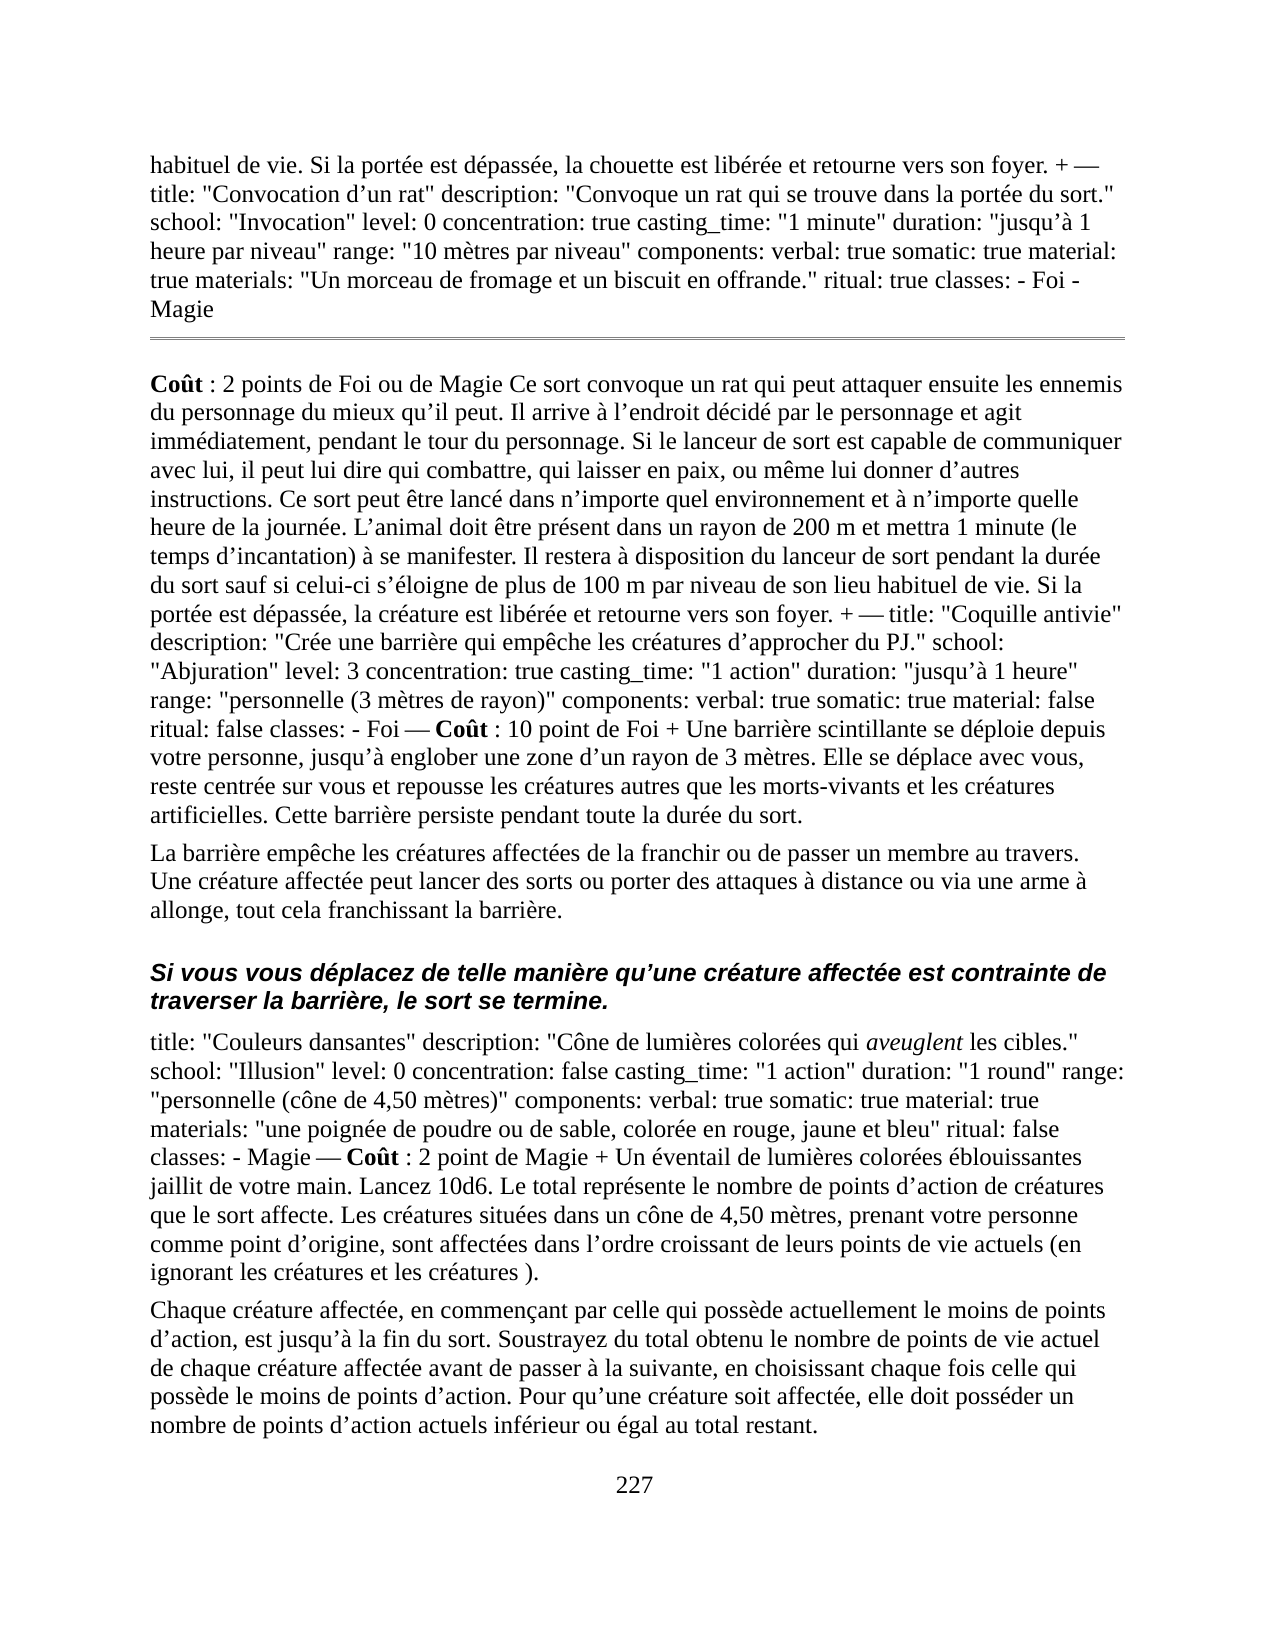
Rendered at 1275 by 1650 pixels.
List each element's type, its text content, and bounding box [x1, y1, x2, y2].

subtitle Si vous vous déplacez de telle manière qu’une créature affectée est contrainte de traverser la barrière, le sort se termine. [150, 958, 1125, 1015]
text habituel de vie. Si la portée est dépassée, la chouette est libérée et retourne vers son foyer. + — title: "Convocation d’un rat" description: "Convoque un rat qui se trouve dans la portée du sort." school: "Invocation" level: 0 concentration: true casting_time: "1 minute" duration: "jusqu’à 1 heure par niveau" range: "10 mètres par niveau" components: verbal: true somatic: true material: true materials: "Un morceau de fromage et un biscuit en offrande." ritual: true classes: - Foi - Magie [150, 150, 1125, 322]
text La barrière empêche les créatures affectées de la franchir ou de passer un membre au travers. Une créature affectée peut lancer des sorts ou porter des attaques à distance ou via une arme à allonge, tout cela franchissant la barrière. [150, 838, 1125, 924]
text title: "Couleurs dansantes" description: "Cône de lumières colorées qui aveuglent les cibles." school: "Illusion" level: 0 concentration: false casting_time: "1 action" duration: "1 round" range: "personnelle (cône de 4,50 mètres)" components: verbal: true somatic: true material: true materials: "une poignée de poudre ou de sable, colorée en rouge, jaune et bleu" ritual: false classes: - Magie — Coût : 2 point de Magie + Un éventail de lumières colorées éblouissantes jaillit de votre main. Lancez 10d6. Le total représente le nombre de points d’action de créatures que le sort affecte. Les créatures situées dans un cône de 4,50 mètres, prenant votre personne comme point d’origine, sont affectées dans l’ordre croissant de leurs points de vie actuels (en ignorant les créatures et les créatures ). [150, 1027, 1125, 1286]
text Coût : 2 points de Foi ou de Magie Ce sort convoque un rat qui peut attaquer ensuite les ennemis du personnage du mieux qu’il peut. Il arrive à l’endroit décidé par le personnage et agit immédiatement, pendant le tour du personnage. Si le lanceur de sort est capable de communiquer avec lui, il peut lui dire qui combattre, qui laisser en paix, ou même lui donner d’autres instructions. Ce sort peut être lancé dans n’importe quel environnement et à n’importe quelle heure de la journée. L’animal doit être présent dans un rayon de 200 m et mettra 1 minute (le temps d’incantation) à se manifester. Il restera à disposition du lanceur de sort pendant la durée du sort sauf si celui-ci s’éloigne de plus de 100 m par niveau de son lieu habituel de vie. Si la portée est dépassée, la créature est libérée et retourne vers son foyer. + — title: "Coquille antivie" description: "Crée une barrière qui empêche les créatures d’approcher du PJ." school: "Abjuration" level: 3 concentration: true casting_time: "1 action" duration: "jusqu’à 1 heure" range: "personnelle (3 mètres de rayon)" components: verbal: true somatic: true material: false ritual: false classes: - Foi — Coût : 10 point de Foi + Une barrière scintillante se déploie depuis votre personne, jusqu’à englober une zone d’un rayon de 3 mètres. Elle se déplace avec vous, reste centrée sur vous et repousse les créatures autres que les morts-vivants et les créatures artificielles. Cette barrière persiste pendant toute la durée du sort. [150, 369, 1125, 829]
text Chaque créature affectée, en commençant par celle qui possède actuellement le moins de points d’action, est jusqu’à la fin du sort. Soustrayez du total obtenu le nombre de points de vie actuel de chaque créature affectée avant de passer à la suivante, en choisissant chaque fois celle qui possède le moins de points d’action. Pour qu’une créature soit affectée, elle doit posséder un nombre de points d’action actuels inférieur ou égal au total restant. [150, 1295, 1125, 1439]
